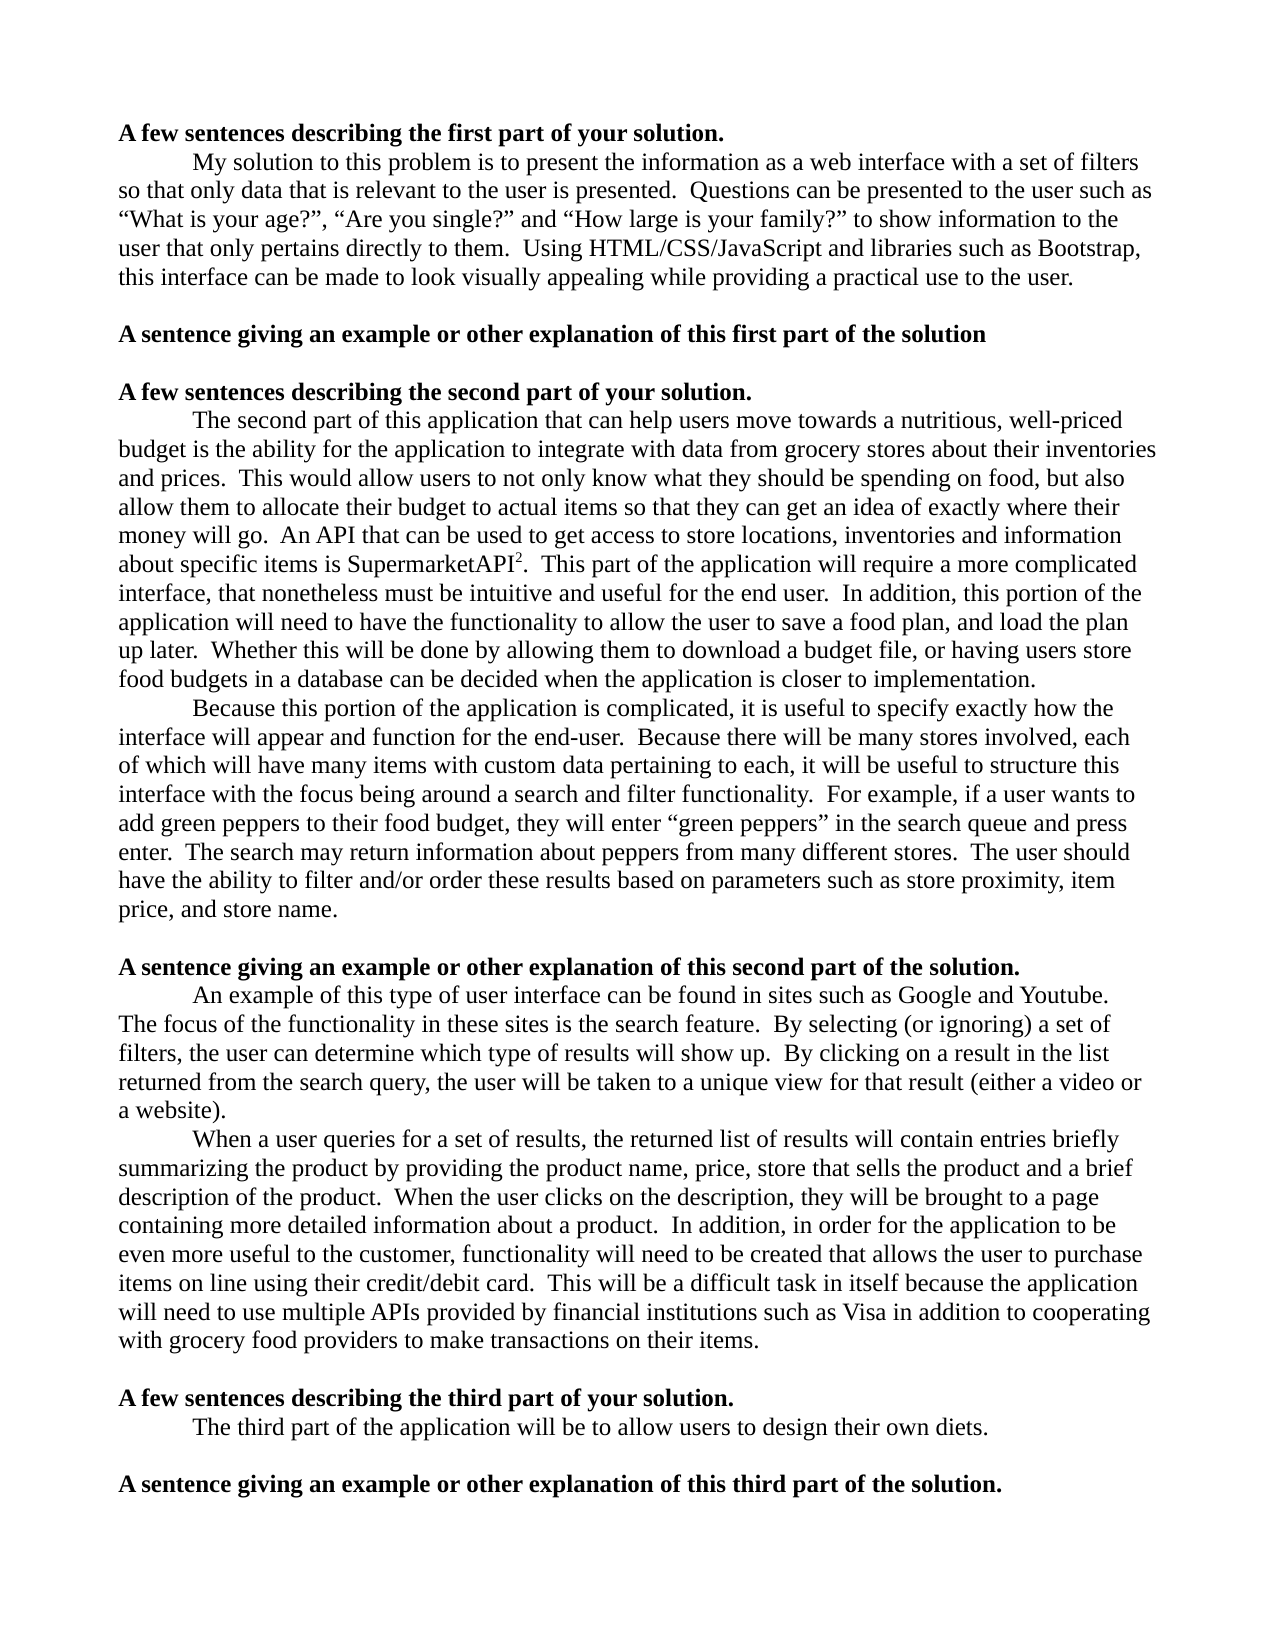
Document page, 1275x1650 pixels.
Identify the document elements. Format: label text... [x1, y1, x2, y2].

text A few sentences describing the first part of your solution. [118, 118, 1157, 147]
text A sentence giving an example or other explanation of this second part of the solution. [118, 952, 1157, 981]
text When a user queries for a set of results, the returned list of results will contain entries briefly summarizing the product by providing the product name, price, store that sells the product and a brief description of the product. When the user clicks on the description, they will be brought to a page containing more detailed information about a product. In addition, in order for the application to be even more useful to the customer, functionality will need to be created that allows the user to purchase items on line using their credit/debit card. This will be a difficult task in itself because the application will need to use multiple APIs provided by financial institutions such as Visa in addition to cooperating with grocery food providers to make transactions on their items. [118, 1124, 1157, 1354]
text My solution to this problem is to present the information as a web interface with a set of filters so that only data that is relevant to the user is presented. Questions can be presented to the user such as “What is your age?”, “Are you single?” and “How large is your family?” to show information to the user that only pertains directly to them. Using HTML/CSS/JavaScript and libraries such as Bootstrap, this interface can be made to look visually appealing while providing a practical use to the user. [118, 147, 1157, 291]
text The third part of the application will be to allow users to design their own diets. [118, 1412, 1157, 1441]
text An example of this type of user interface can be found in sites such as Google and Youtube. The focus of the functionality in these sites is the search feature. By selecting (or ignoring) a set of filters, the user can determine which type of results will show up. By clicking on a result in the list returned from the search query, the user will be taken to a unique view for that result (either a video or a website). [118, 981, 1157, 1124]
text A sentence giving an example or other explanation of this third part of the solution. [118, 1469, 1157, 1498]
text Because this portion of the application is complicated, it is useful to specify exactly how the interface will appear and function for the end-user. Because there will be many stores involved, each of which will have many items with custom data pertaining to each, it will be useful to structure this interface with the focus being around a search and filter functionality. For example, if a user wants to add green peppers to their food budget, they will enter “green peppers” in the search queue and press enter. The search may return information about peppers from many different stores. The user should have the ability to filter and/or order these results based on parameters such as store proximity, item price, and store name. [118, 693, 1157, 923]
text A few sentences describing the third part of your solution. [118, 1383, 1157, 1412]
text The second part of this application that can help users move towards a nutritious, well-priced budget is the ability for the application to integrate with data from grocery stores about their inventories and prices. This would allow users to not only know what they should be spending on food, but also allow them to allocate their budget to actual items so that they can get an idea of exactly where their money will go. An API that can be used to get access to store locations, inventories and information about specific items is SupermarketAPI2. This part of the application will require a more complicated interface, that nonetheless must be intuitive and useful for the end user. In addition, this portion of the application will need to have the functionality to allow the user to save a food plan, and load the plan up later. Whether this will be done by allowing them to download a budget file, or having users store food budgets in a database can be decided when the application is closer to implementation. [118, 406, 1157, 693]
text A sentence giving an example or other explanation of this first part of the solution [118, 319, 1157, 348]
text A few sentences describing the second part of your solution. [118, 377, 1157, 406]
